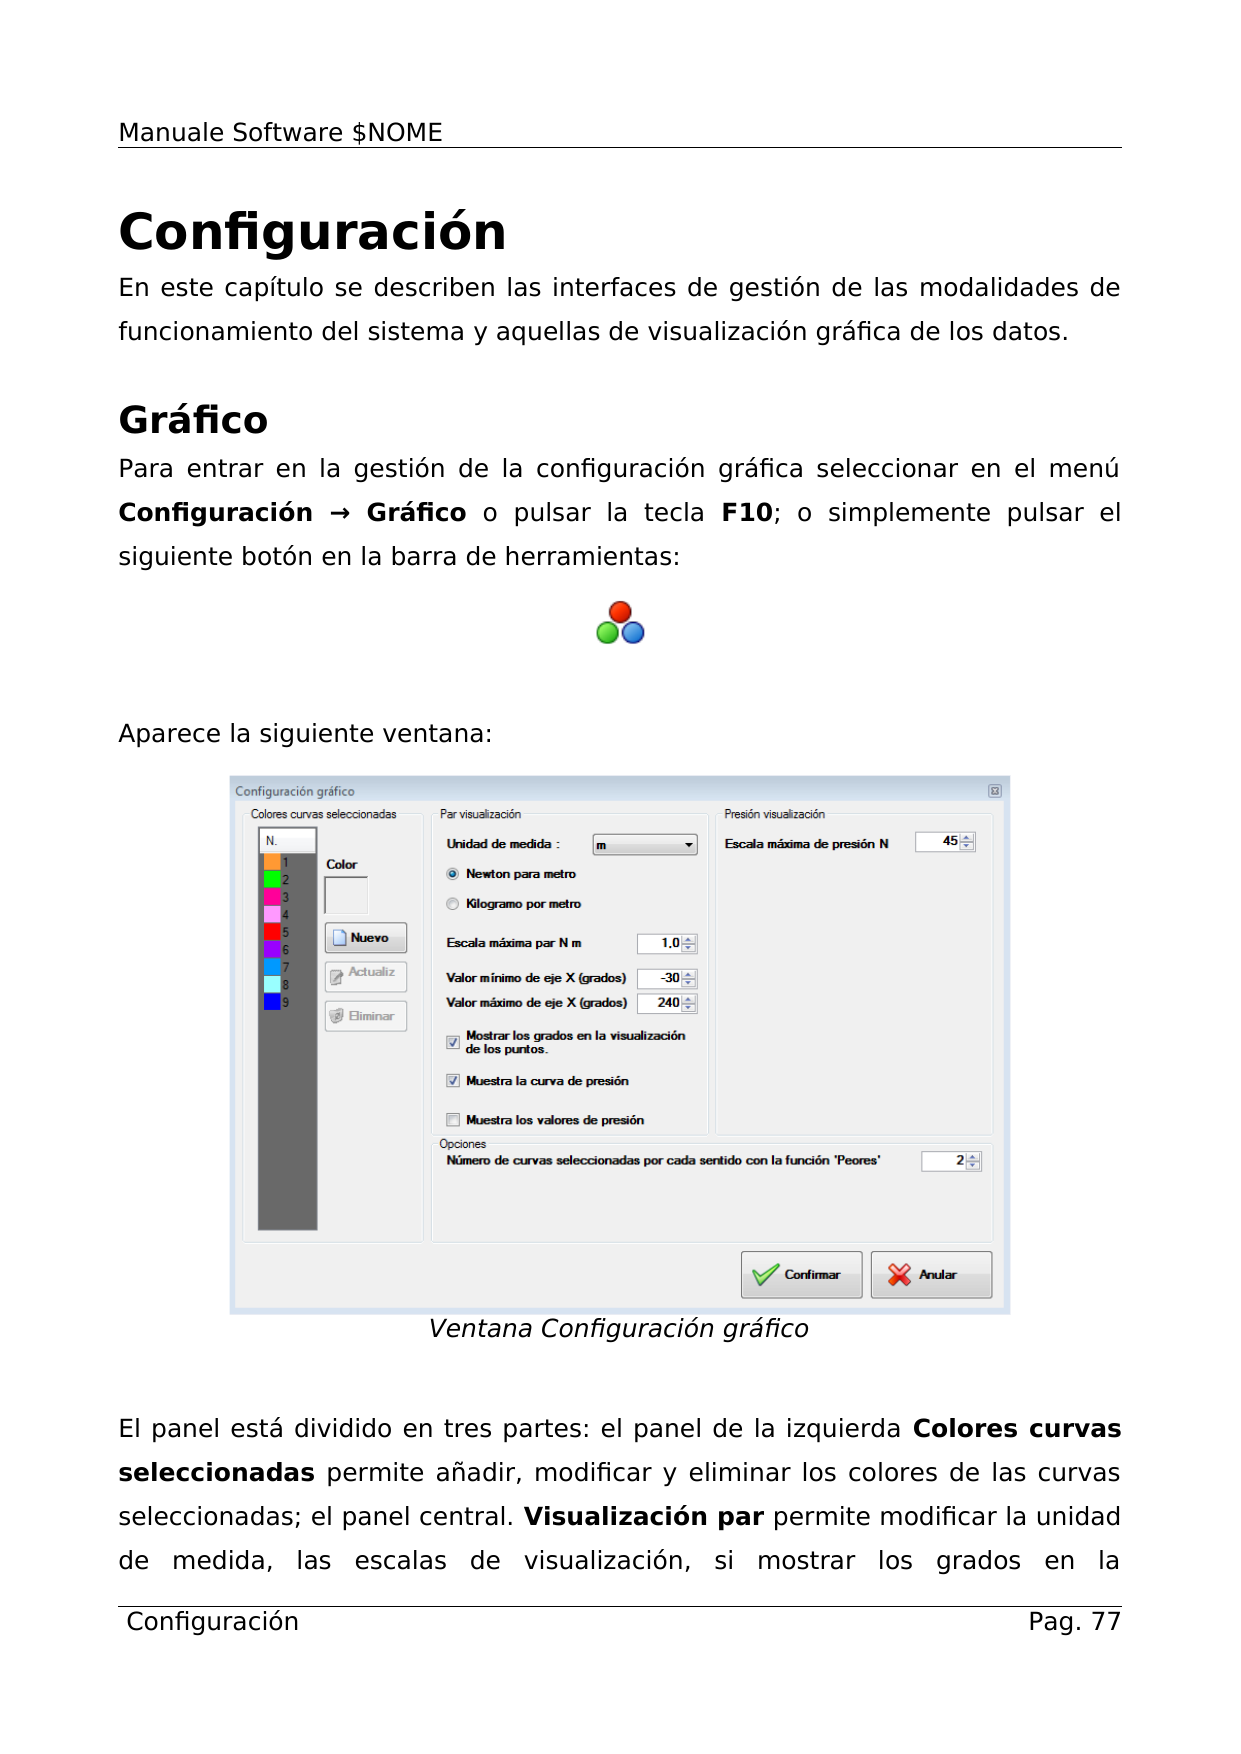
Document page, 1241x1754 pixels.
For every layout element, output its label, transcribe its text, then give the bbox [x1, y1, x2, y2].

subtitle Gráfico [118, 398, 1122, 442]
subtitle Configuración [118, 203, 1122, 261]
text El panel está dividido en tres partes: el panel de la izquierda Colores curvas seleccionadas permite añadir, modificar y eliminar los colores de las curvas seleccionadas; el panel central. Visualización par permite modificar la unidad de medida, las escalas de visualización, si mostrar los grados en la [118, 1414, 1122, 1575]
picture [229, 775, 1011, 1315]
text Para entrar en la gestión de la configuración gráfica seleccionar en el menú Configuración → Gráfico o pulsar la tecla F10; o simplemente pulsar el siguiente botón en la barra de herramientas: [118, 455, 1122, 571]
text Ventana Configuración gráfico [229, 1315, 1011, 1344]
text En este capítulo se describen las interfaces de gestión de las modalidades de funcionamiento del sistema y aquellas de visualización gráfica de los datos. [118, 273, 1122, 346]
text Aparece la siguiente ventana: [118, 719, 1122, 748]
picture [595, 598, 645, 649]
